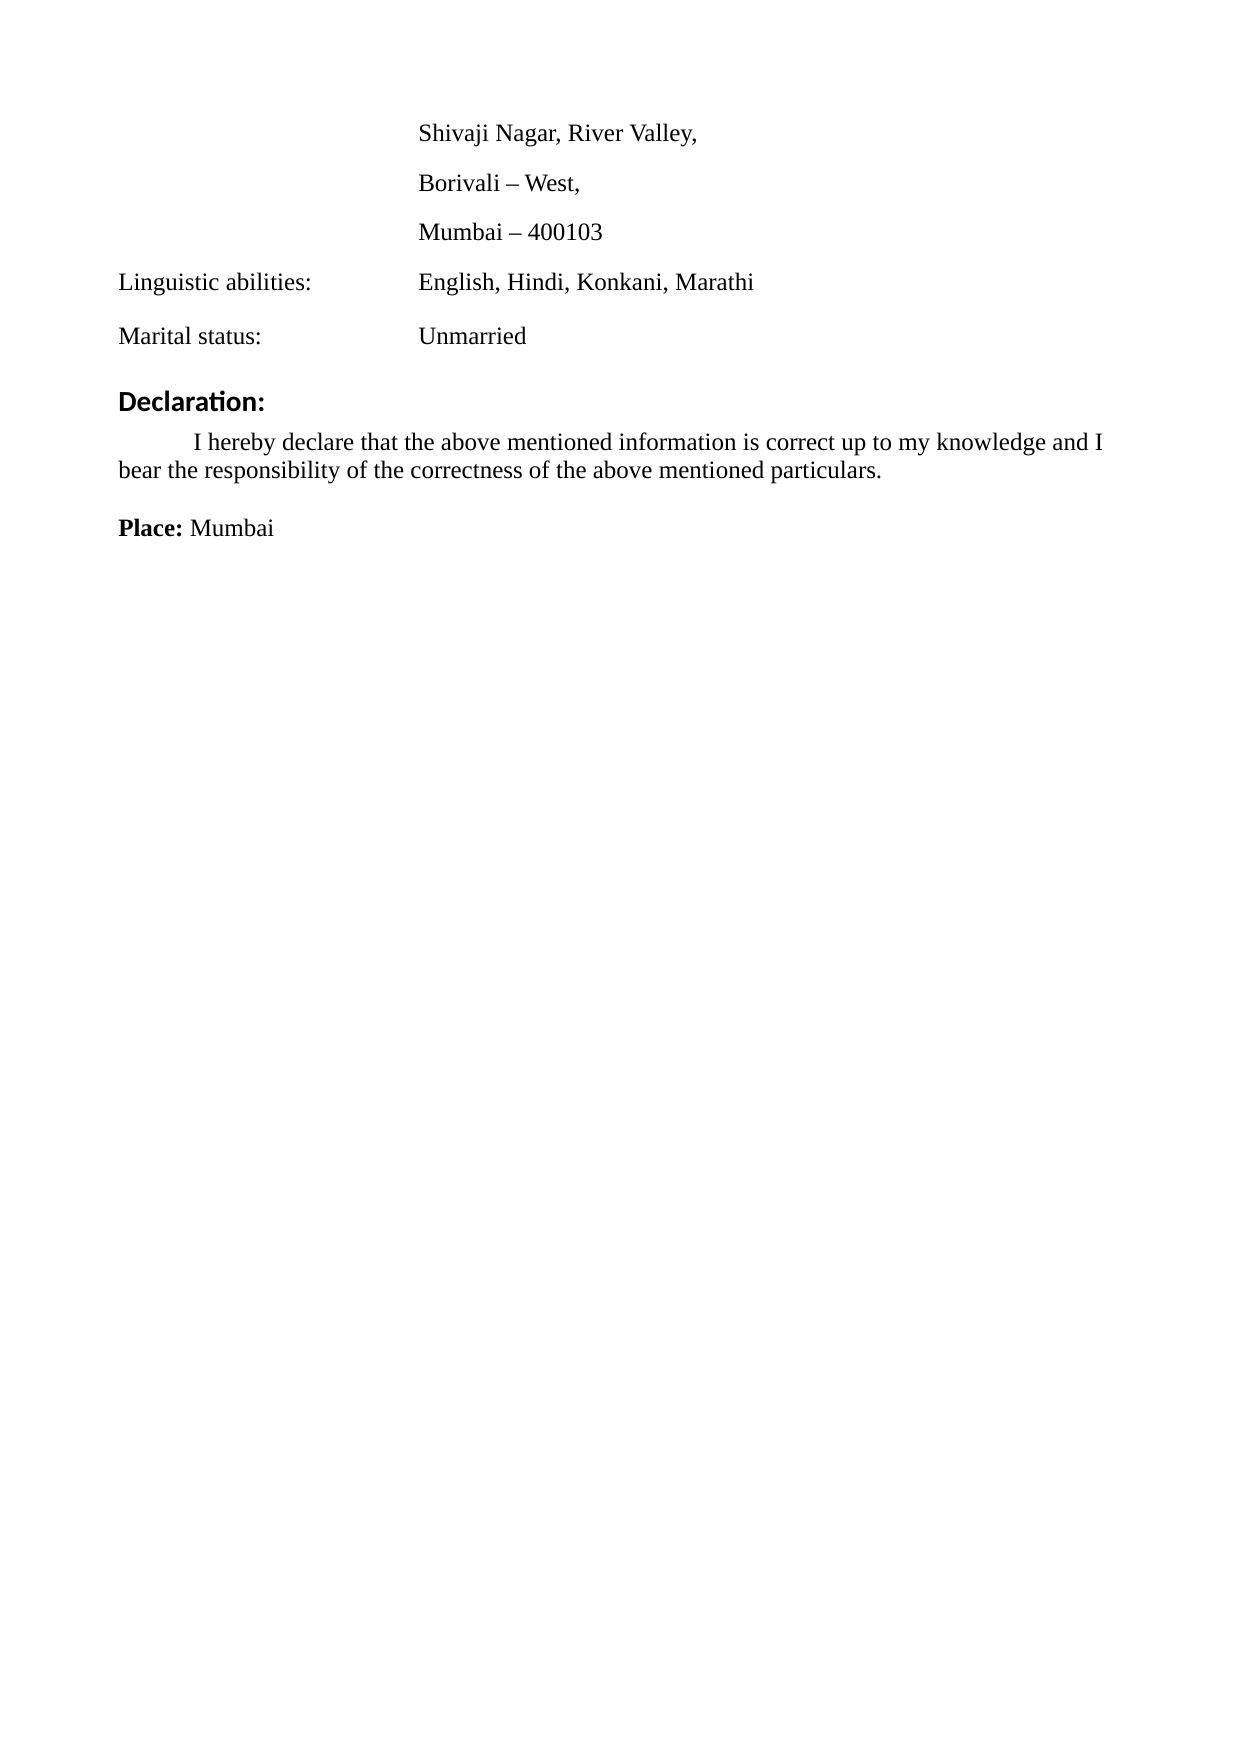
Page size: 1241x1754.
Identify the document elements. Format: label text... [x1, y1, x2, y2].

text Borivali – West, [118, 168, 1122, 196]
text Shivaji Nagar, River Valley, [118, 118, 1122, 147]
text Linguistic abilities: English, Hindi, Konkani, Marathi [118, 267, 1122, 296]
text Marital status: Unmarried [118, 321, 1122, 349]
text Mumbai – 400103 [118, 217, 1122, 246]
text I hereby declare that the above mentioned information is correct up to my knowledge and I bear the responsibility of the correctness of the above mentioned particulars. [118, 427, 1122, 484]
subtitle Declaration: [118, 383, 1122, 418]
text Place: Mumbai [118, 513, 1122, 542]
